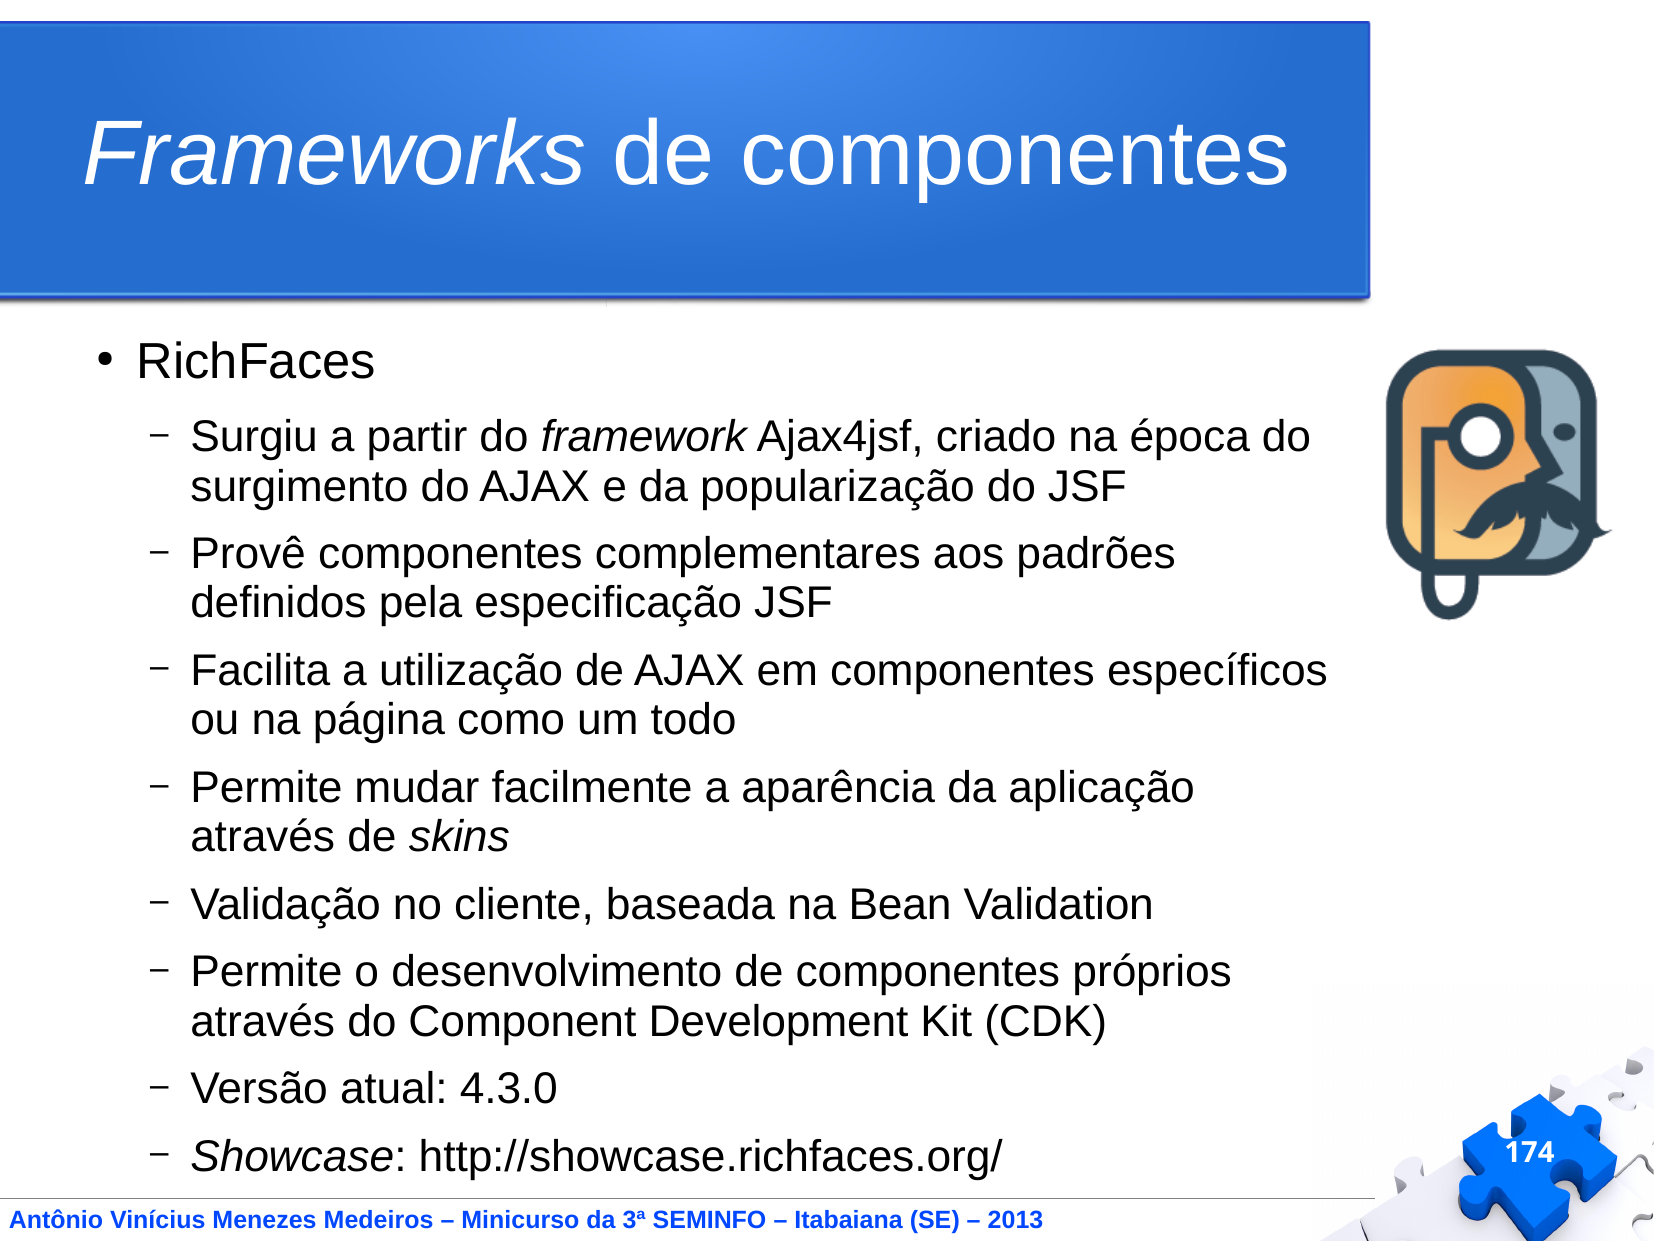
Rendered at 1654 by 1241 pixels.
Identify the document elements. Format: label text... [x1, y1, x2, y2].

picture [1382, 345, 1637, 625]
picture [0, 21, 1375, 307]
list RichFaces Surgiu a partir do framework Ajax4jsf, criado na época do surgimento do AJAX e da popularização do JSF Provê componentes complementares aos padrões definidos pela especificação JSF Facilita a utilização de AJAX em componentes específicos ou na página como um todo Permite mudar facilmente a aparência da aplicação através de skins Validação no cliente, baseada na Bean Validation Permite o desenvolvimento de componentes próprios através do Component Development Kit (CDK) Versão atual: 4.3.0 Showcase: http://showcase.richfaces.org/ [82, 332, 1339, 1182]
picture [1311, 983, 1654, 1241]
title Frameworks de componentes [82, 49, 1323, 257]
